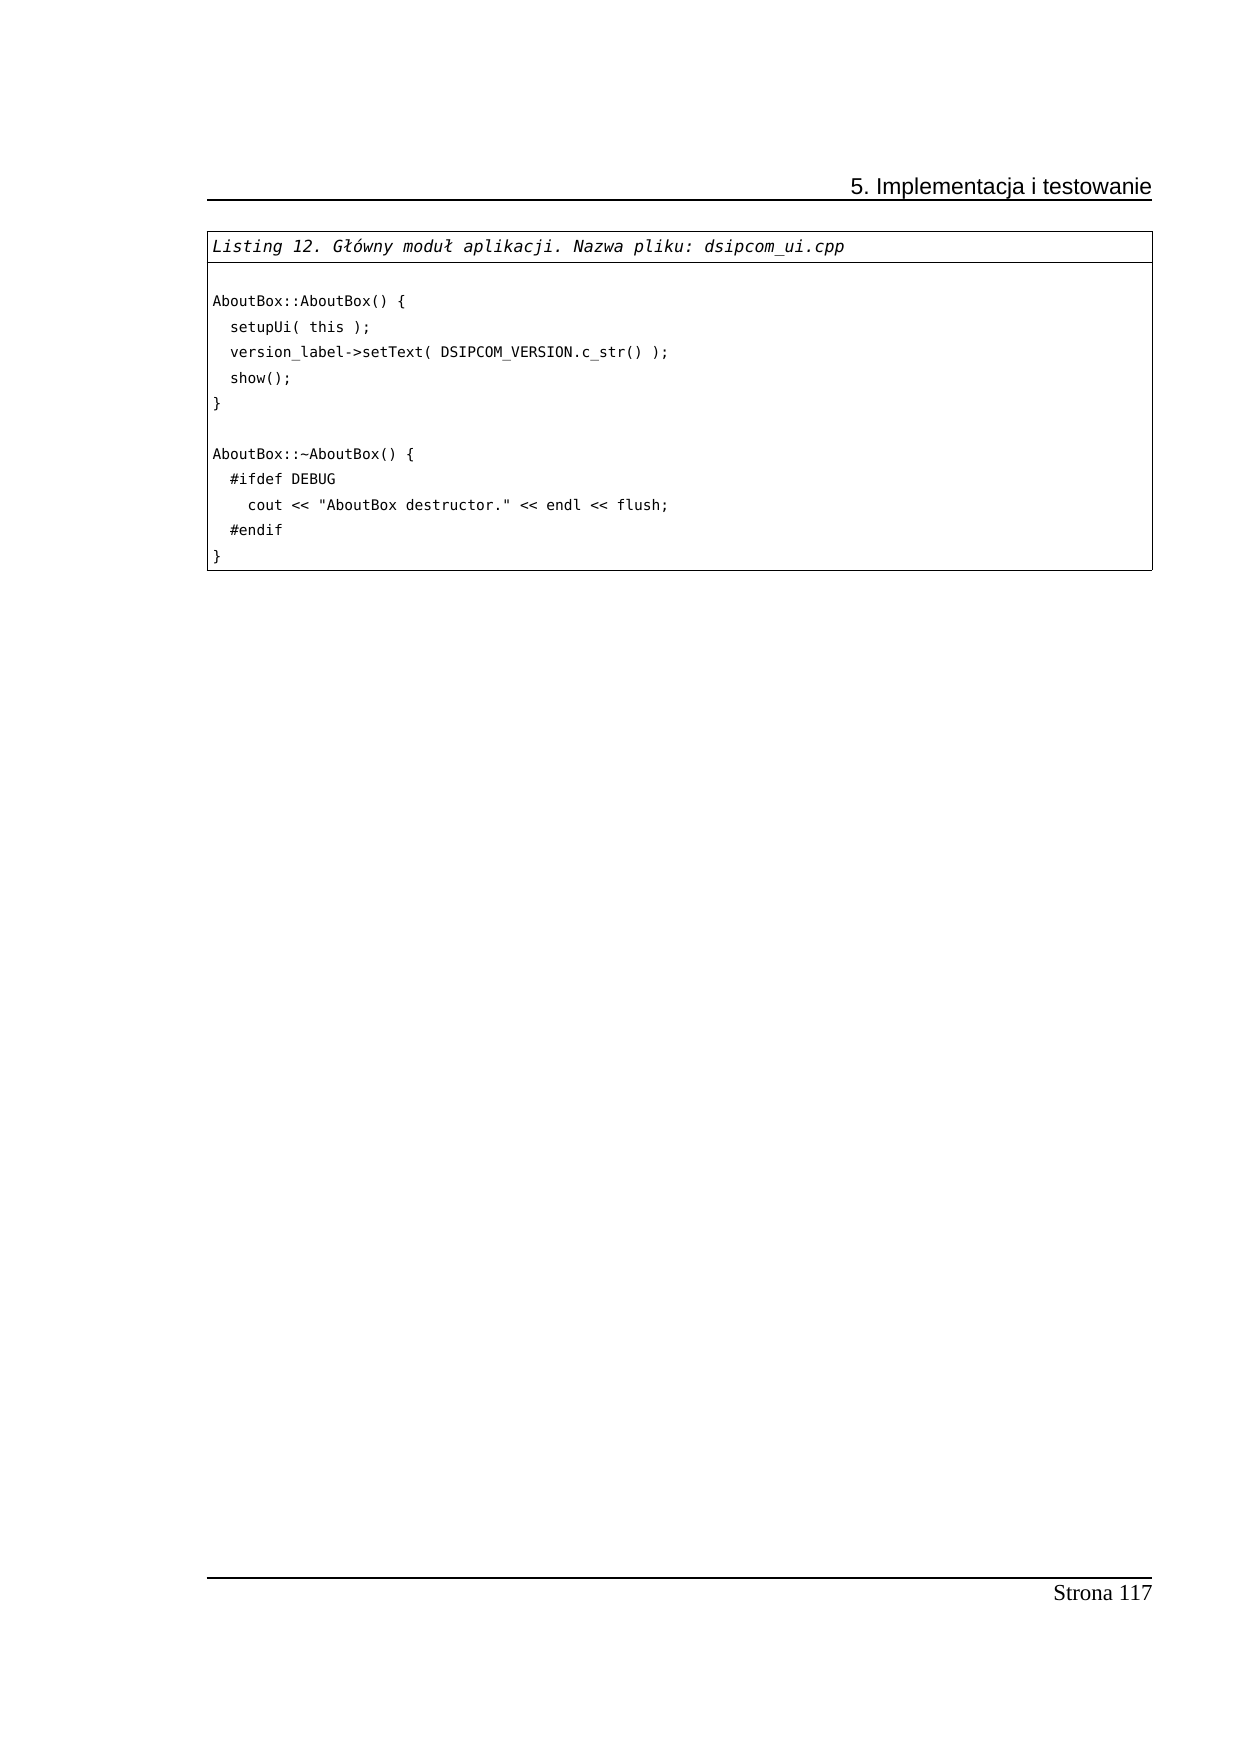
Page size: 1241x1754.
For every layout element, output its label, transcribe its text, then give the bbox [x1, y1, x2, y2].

table_cell AboutBox::AboutBox() { setupUi( this ); version_label->setText( DSIPCOM_VERSION.c_str() ); show(); } AboutBox::~AboutBox() { #ifdef DEBUG cout << "AboutBox destructor." << endl << flush; #endif } [208, 263, 1152, 570]
table_header Listing 12. Główny moduł aplikacji. Nazwa pliku: dsipcom_ui.cpp [208, 232, 1152, 262]
